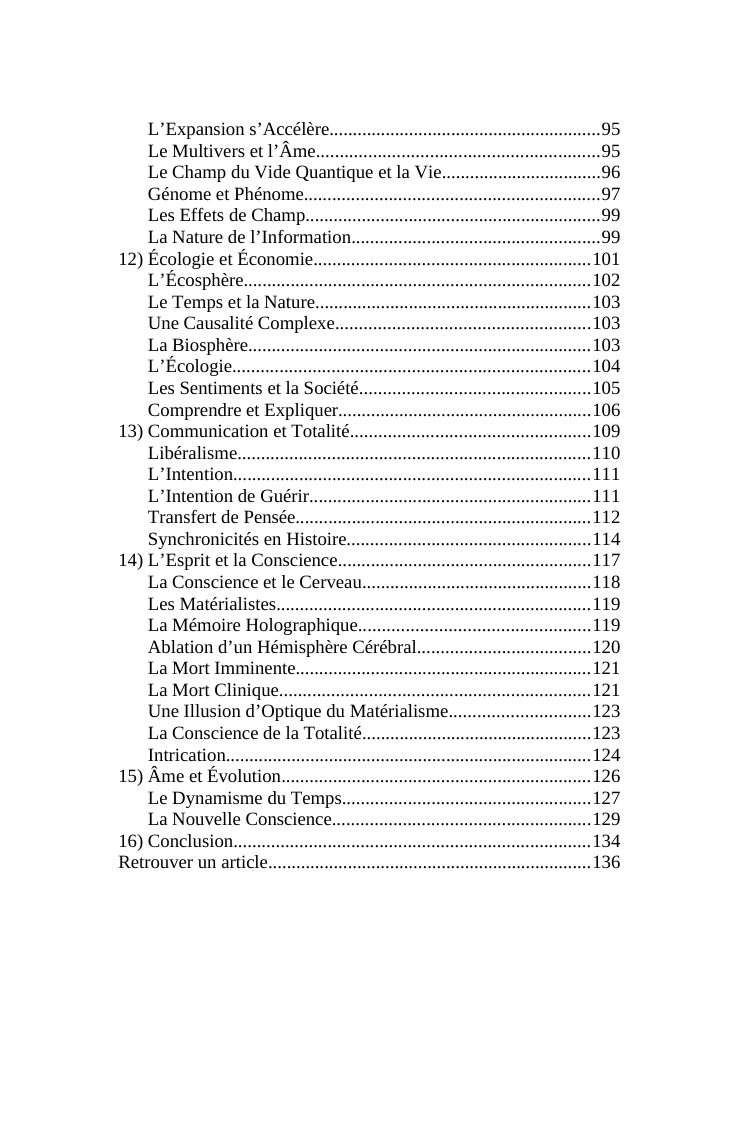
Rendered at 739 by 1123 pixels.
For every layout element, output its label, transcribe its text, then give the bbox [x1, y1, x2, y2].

text La Biosphère 103 [148, 334, 620, 355]
text La Mort Clinique 121 [148, 679, 620, 700]
text L’Intention de Guérir 111 [148, 485, 620, 506]
text Transfert de Pensée 112 [148, 506, 620, 528]
text La Mémoire Holographique 119 [148, 614, 620, 636]
text Génome et Phénome 97 [148, 183, 620, 204]
text 13) Communication et Totalité 109 [118, 420, 620, 442]
text La Conscience et le Cerveau 118 [148, 571, 620, 592]
text Ablation d’un Hémisphère Cérébral 120 [148, 636, 620, 657]
text Une Causalité Complexe 103 [148, 312, 620, 334]
text L’Intention 111 [148, 463, 620, 485]
text L’Écosphère 102 [148, 269, 620, 291]
text 15) Âme et Évolution 126 [118, 765, 620, 787]
text La Nature de l’Information 99 [148, 226, 620, 247]
text 16) Conclusion 134 [118, 830, 620, 851]
text Les Effets de Champ 99 [148, 204, 620, 226]
text Le Multivers et l’Âme 95 [148, 140, 620, 161]
text La Conscience de la Totalité 123 [148, 722, 620, 743]
text Le Champ du Vide Quantique et la Vie 96 [148, 161, 620, 183]
text Comprendre et Expliquer 106 [148, 398, 620, 420]
text Retrouver un article 136 [118, 851, 620, 873]
text Synchronicités en Histoire 114 [148, 528, 620, 549]
text 12) Écologie et Économie 101 [118, 247, 620, 269]
text Libéralisme 110 [148, 442, 620, 463]
text L’Expansion s’Accélère 95 [148, 118, 620, 140]
text 14) L’Esprit et la Conscience 117 [118, 549, 620, 571]
text Intrication 124 [148, 743, 620, 765]
text Les Matérialistes 119 [148, 592, 620, 614]
text Les Sentiments et la Société 105 [148, 377, 620, 398]
text Le Dynamisme du Temps 127 [148, 787, 620, 808]
text Une Illusion d’Optique du Matérialisme 123 [148, 700, 620, 722]
text Le Temps et la Nature 103 [148, 291, 620, 312]
text L’Écologie 104 [148, 355, 620, 377]
text La Mort Imminente 121 [148, 657, 620, 679]
text La Nouvelle Conscience 129 [148, 808, 620, 830]
